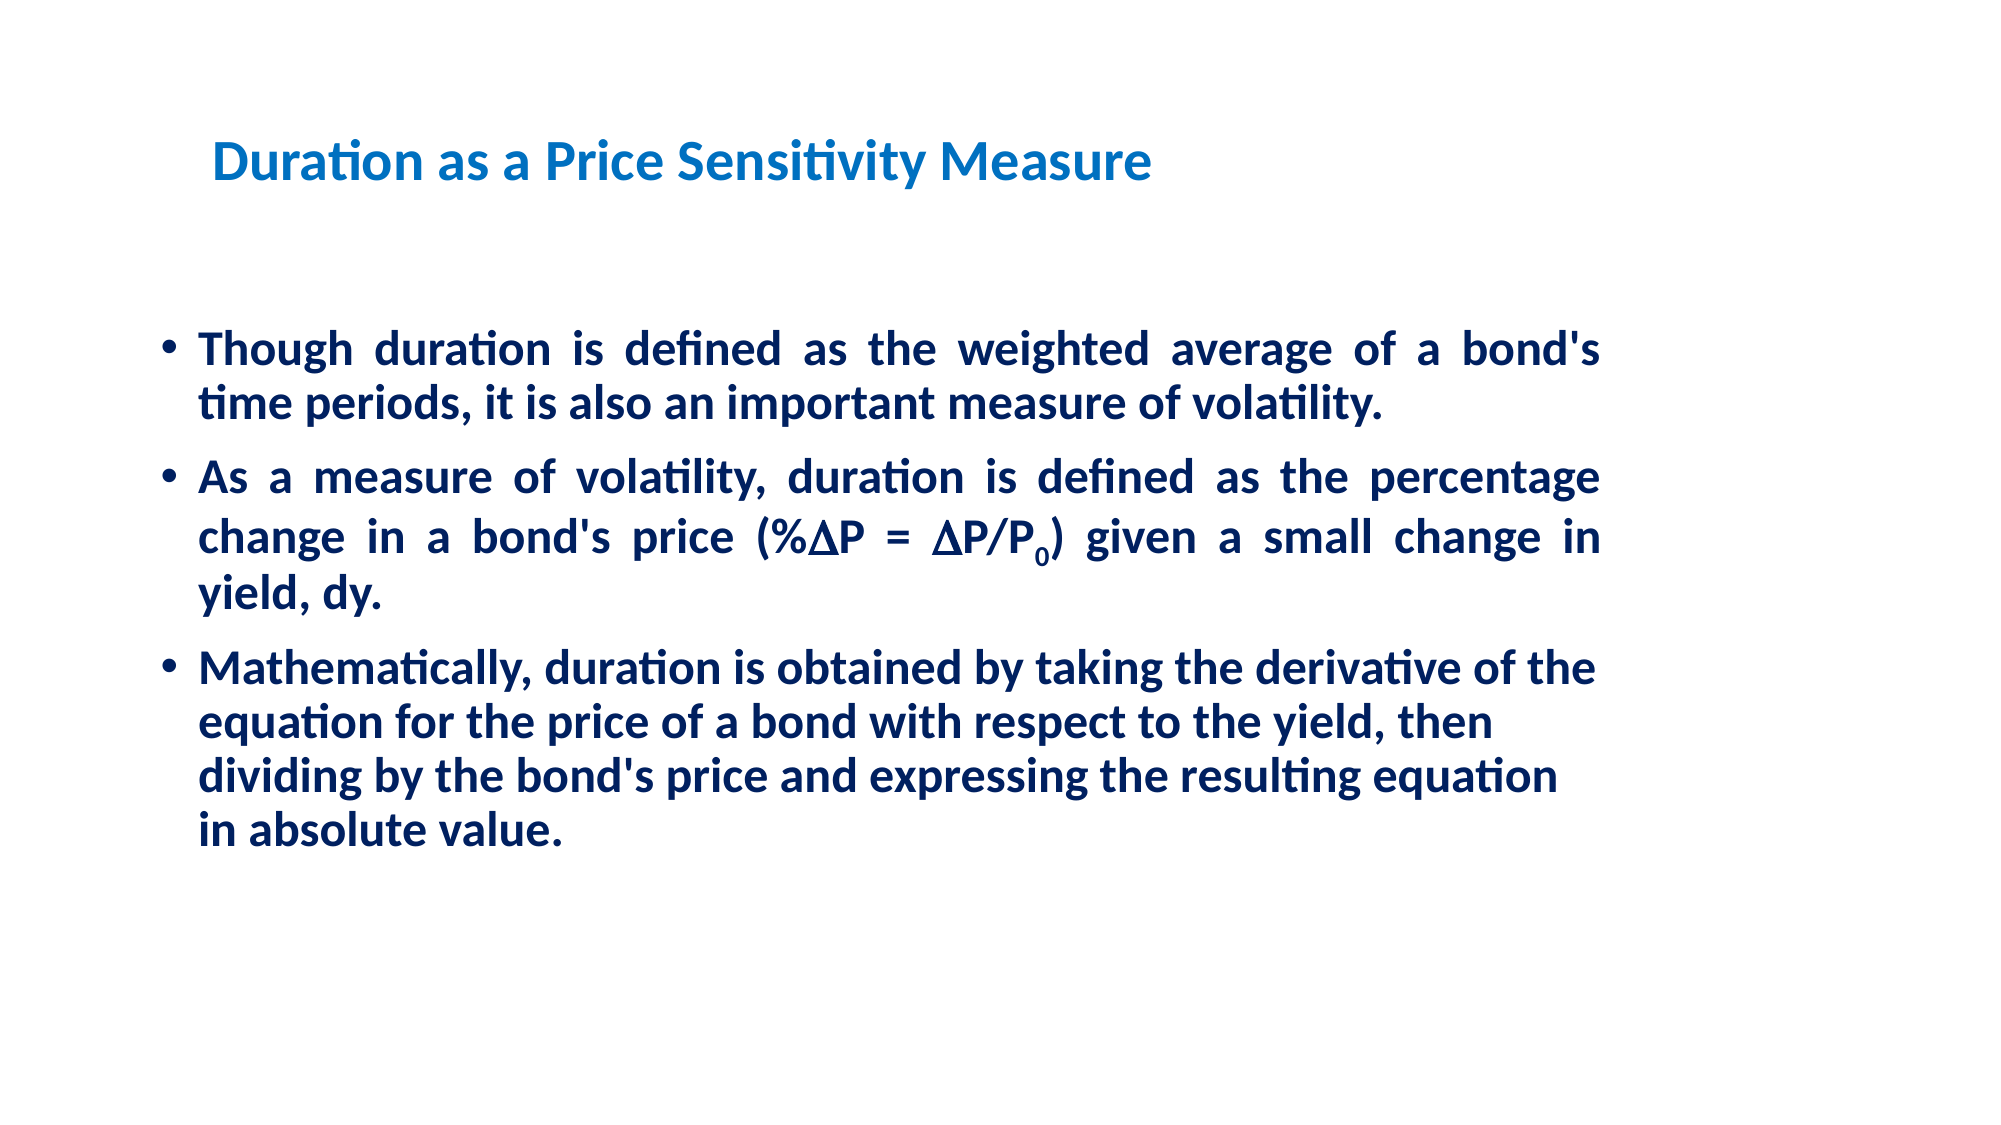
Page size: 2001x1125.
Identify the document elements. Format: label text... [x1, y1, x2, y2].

list Though duration is defined as the weighted average of a bond's time periods, it is also an important measure of volatility. As a measure of volatility, duration is defined as the percentage change in a bond's price (%P = P/P0) given a small change in yield, dy. Mathematically, duration is obtained by taking the derivative of the equation for the price of a bond with respect to the yield, then dividing by the bond's price and expressing the resulting equation in absolute value. [145, 314, 1617, 885]
text_box Duration as a Price Sensitivity Measure [197, 114, 1724, 200]
